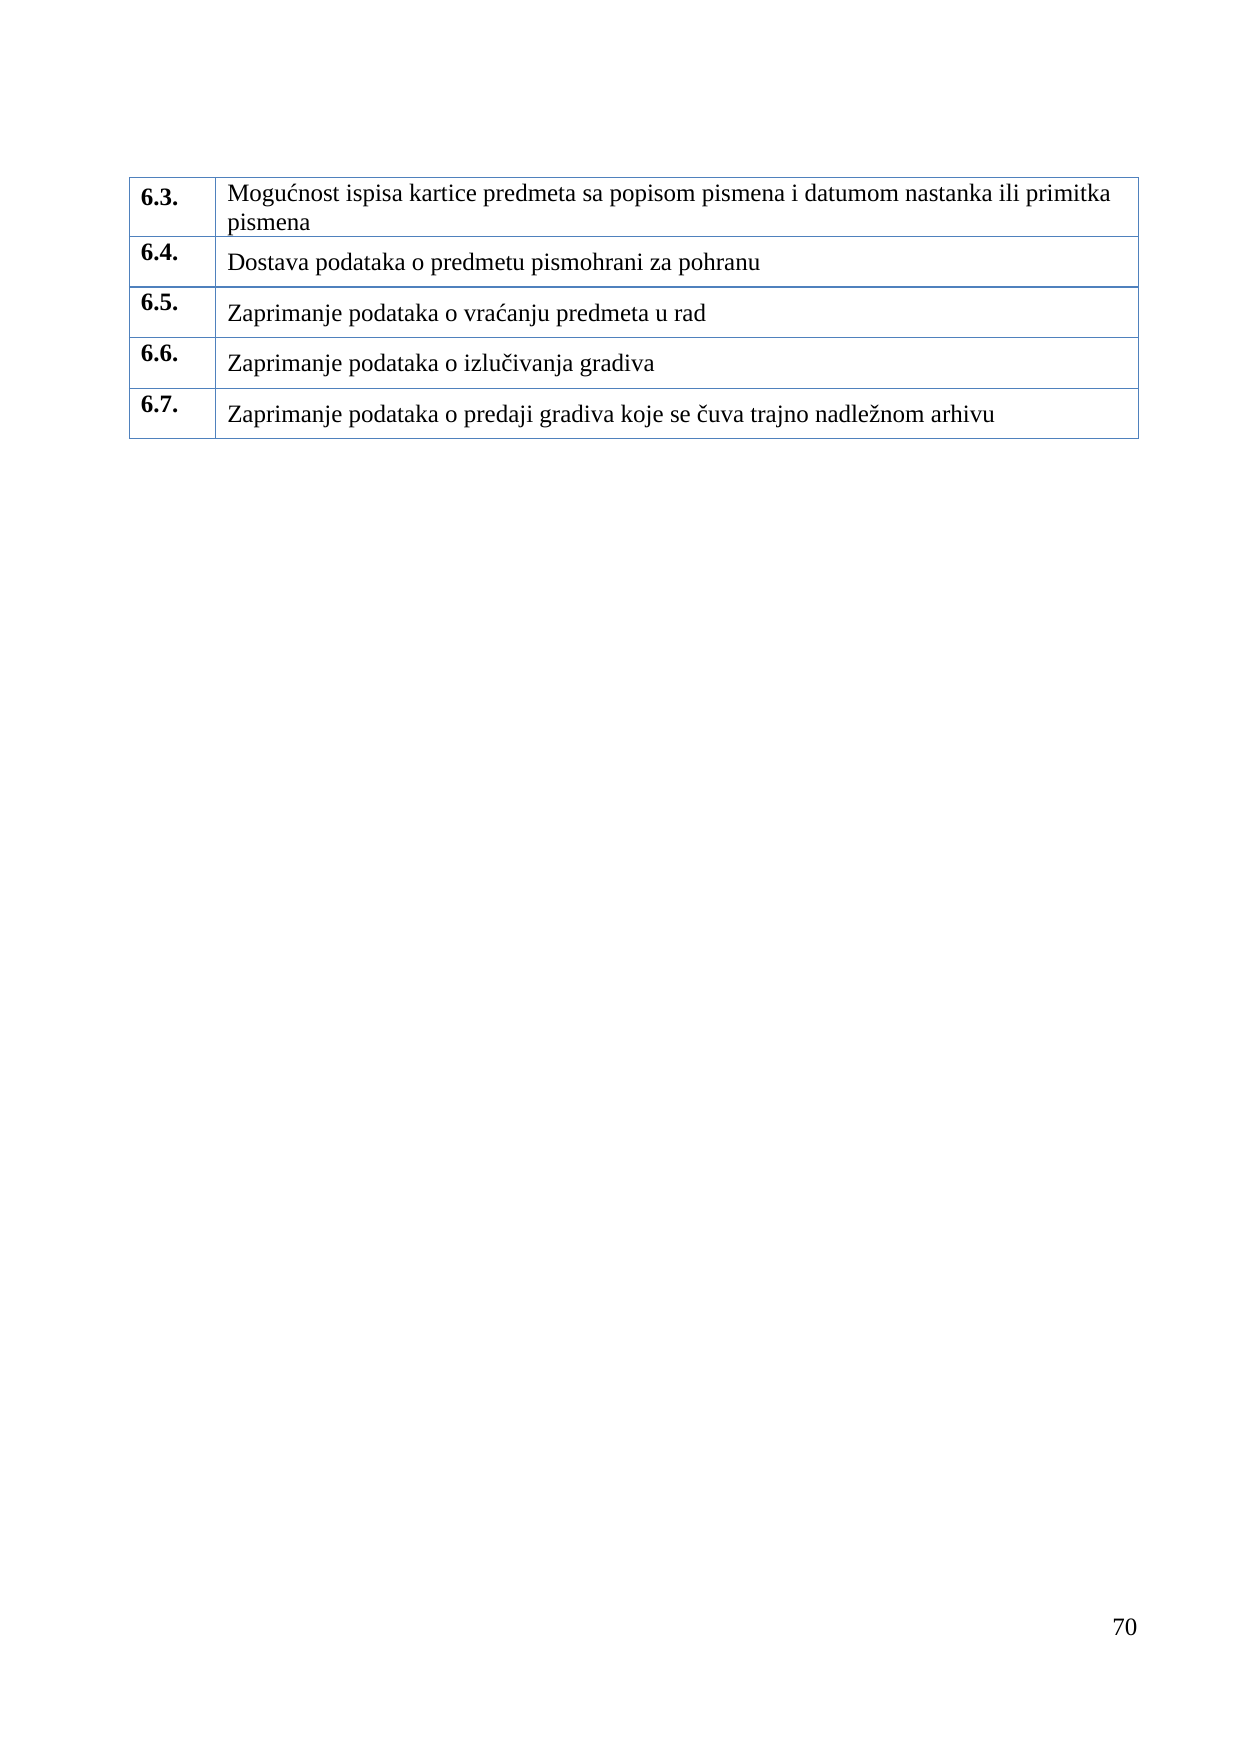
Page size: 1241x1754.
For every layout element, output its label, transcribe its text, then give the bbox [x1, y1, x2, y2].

table_cell [130, 288, 215, 337]
table_cell Mogućnost ispisa kartice predmeta sa popisom pismena i datumom nastanka ili primitka pismena [216, 178, 1138, 236]
table_cell [130, 389, 215, 438]
table_cell [130, 178, 215, 236]
table_cell [130, 338, 215, 388]
table_cell Zaprimanje podataka o predaji gradiva koje se čuva trajno nadležnom arhivu [216, 389, 1138, 438]
table_cell Dostava podataka o predmetu pismohrani za pohranu [216, 237, 1138, 286]
table_cell [130, 237, 215, 286]
table_cell Zaprimanje podataka o izlučivanja gradiva [216, 338, 1138, 388]
table_cell Zaprimanje podataka o vraćanju predmeta u rad [216, 288, 1138, 337]
